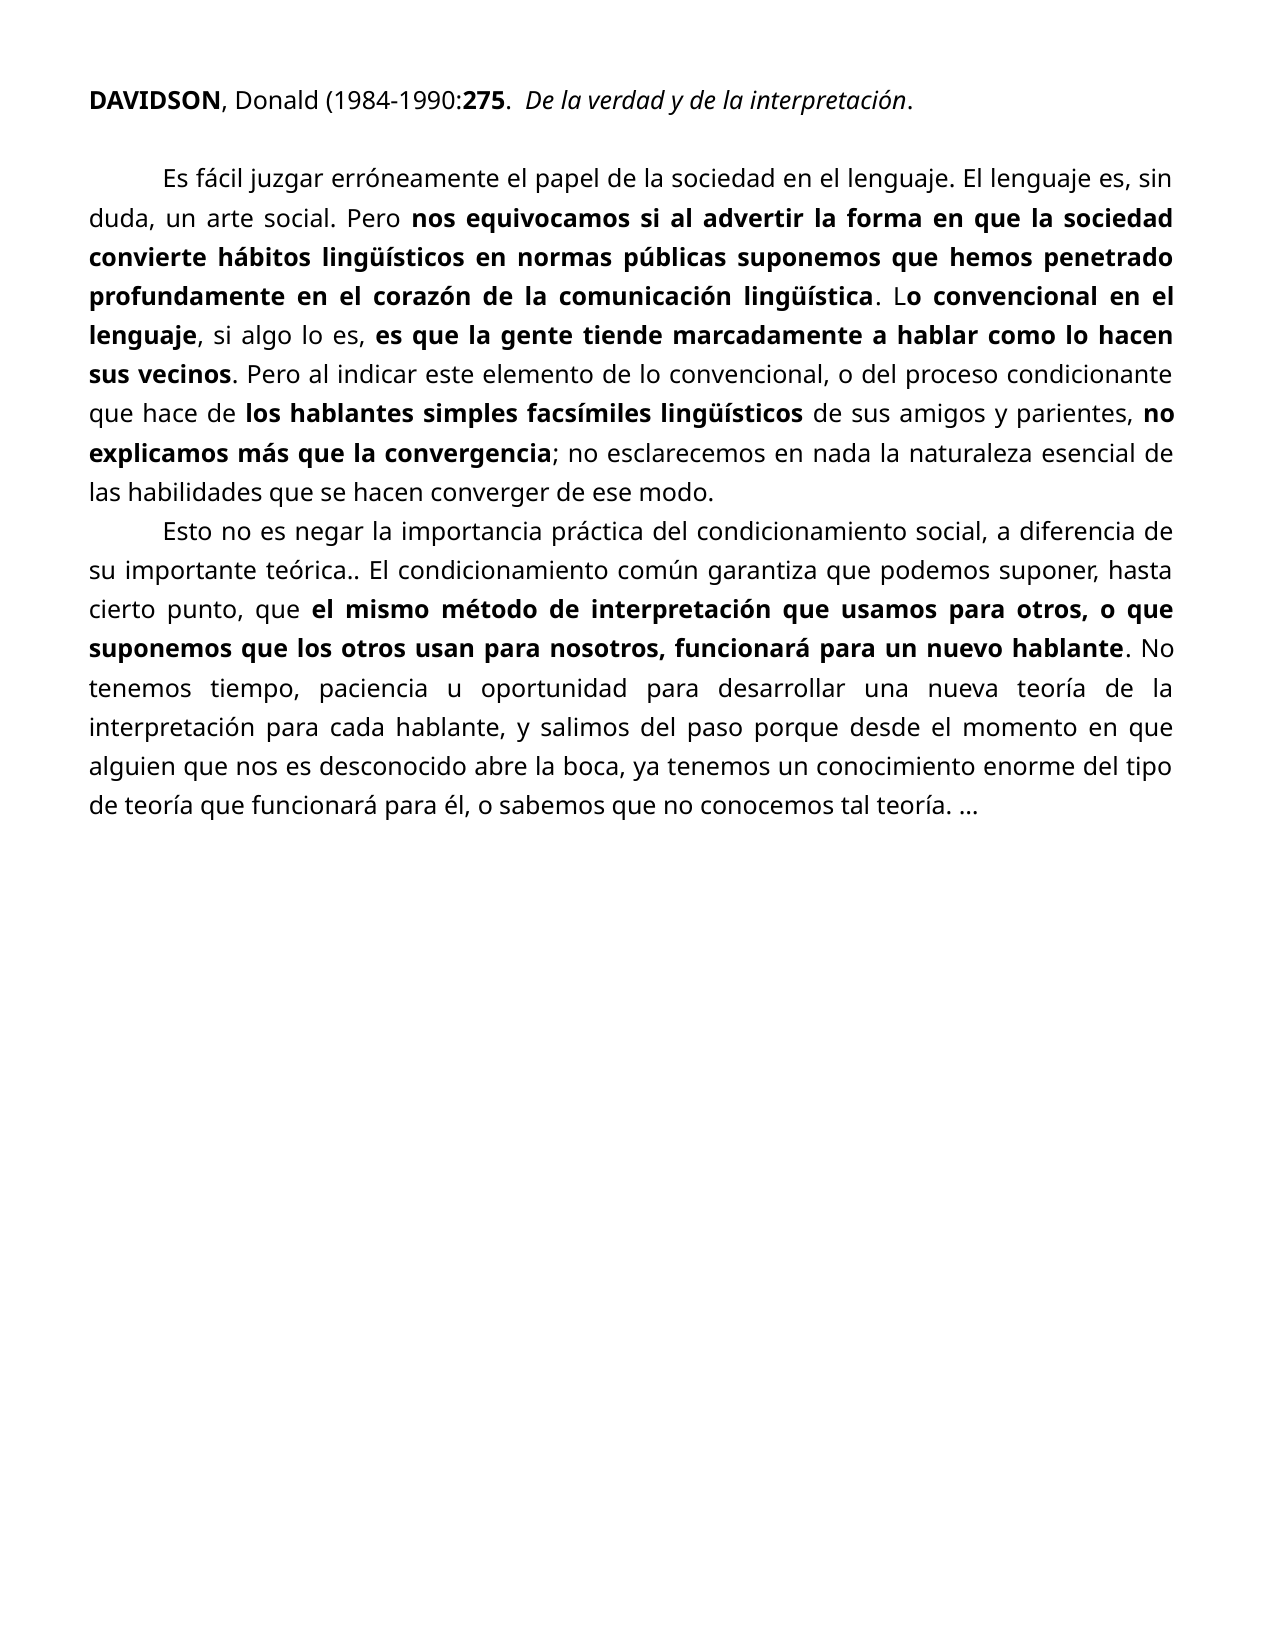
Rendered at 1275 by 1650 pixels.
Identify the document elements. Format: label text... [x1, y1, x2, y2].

text Es fácil juzgar erróneamente el papel de la sociedad en el lenguaje. El lenguaje es, sin duda, un arte social. Pero nos equivocamos si al advertir la forma en que la sociedad convierte hábitos lingüísticos en normas públicas suponemos que hemos penetrado profundamente en el corazón de la comunicación lingüística. Lo convencional en el lenguaje, si algo lo es, es que la gente tiende marcadamente a hablar como lo hacen sus vecinos. Pero al indicar este elemento de lo convencional, o del proceso condicionante que hace de los hablantes simples facsímiles lingüísticos de sus amigos y parientes, no explicamos más que la convergencia; no esclarecemos en nada la naturaleza esencial de las habilidades que se hacen converger de ese modo. [88, 161, 1174, 508]
text DAVIDSON, Donald (1984-1990:275. De la verdad y de la interpretación. [88, 83, 1174, 117]
text Esto no es negar la importancia práctica del condicionamiento social, a diferencia de su importante teórica.. El condicionamiento común garantiza que podemos suponer, hasta cierto punto, que el mismo método de interpretación que usamos para otros, o que suponemos que los otros usan para nosotros, funcionará para un nuevo hablante. No tenemos tiempo, paciencia u oportunidad para desarrollar una nueva teoría de la interpretación para cada hablante, y salimos del paso porque desde el momento en que alguien que nos es desconocido abre la boca, ya tenemos un conocimiento enorme del tipo de teoría que funcionará para él, o sabemos que no conocemos tal teoría. … [88, 513, 1174, 822]
